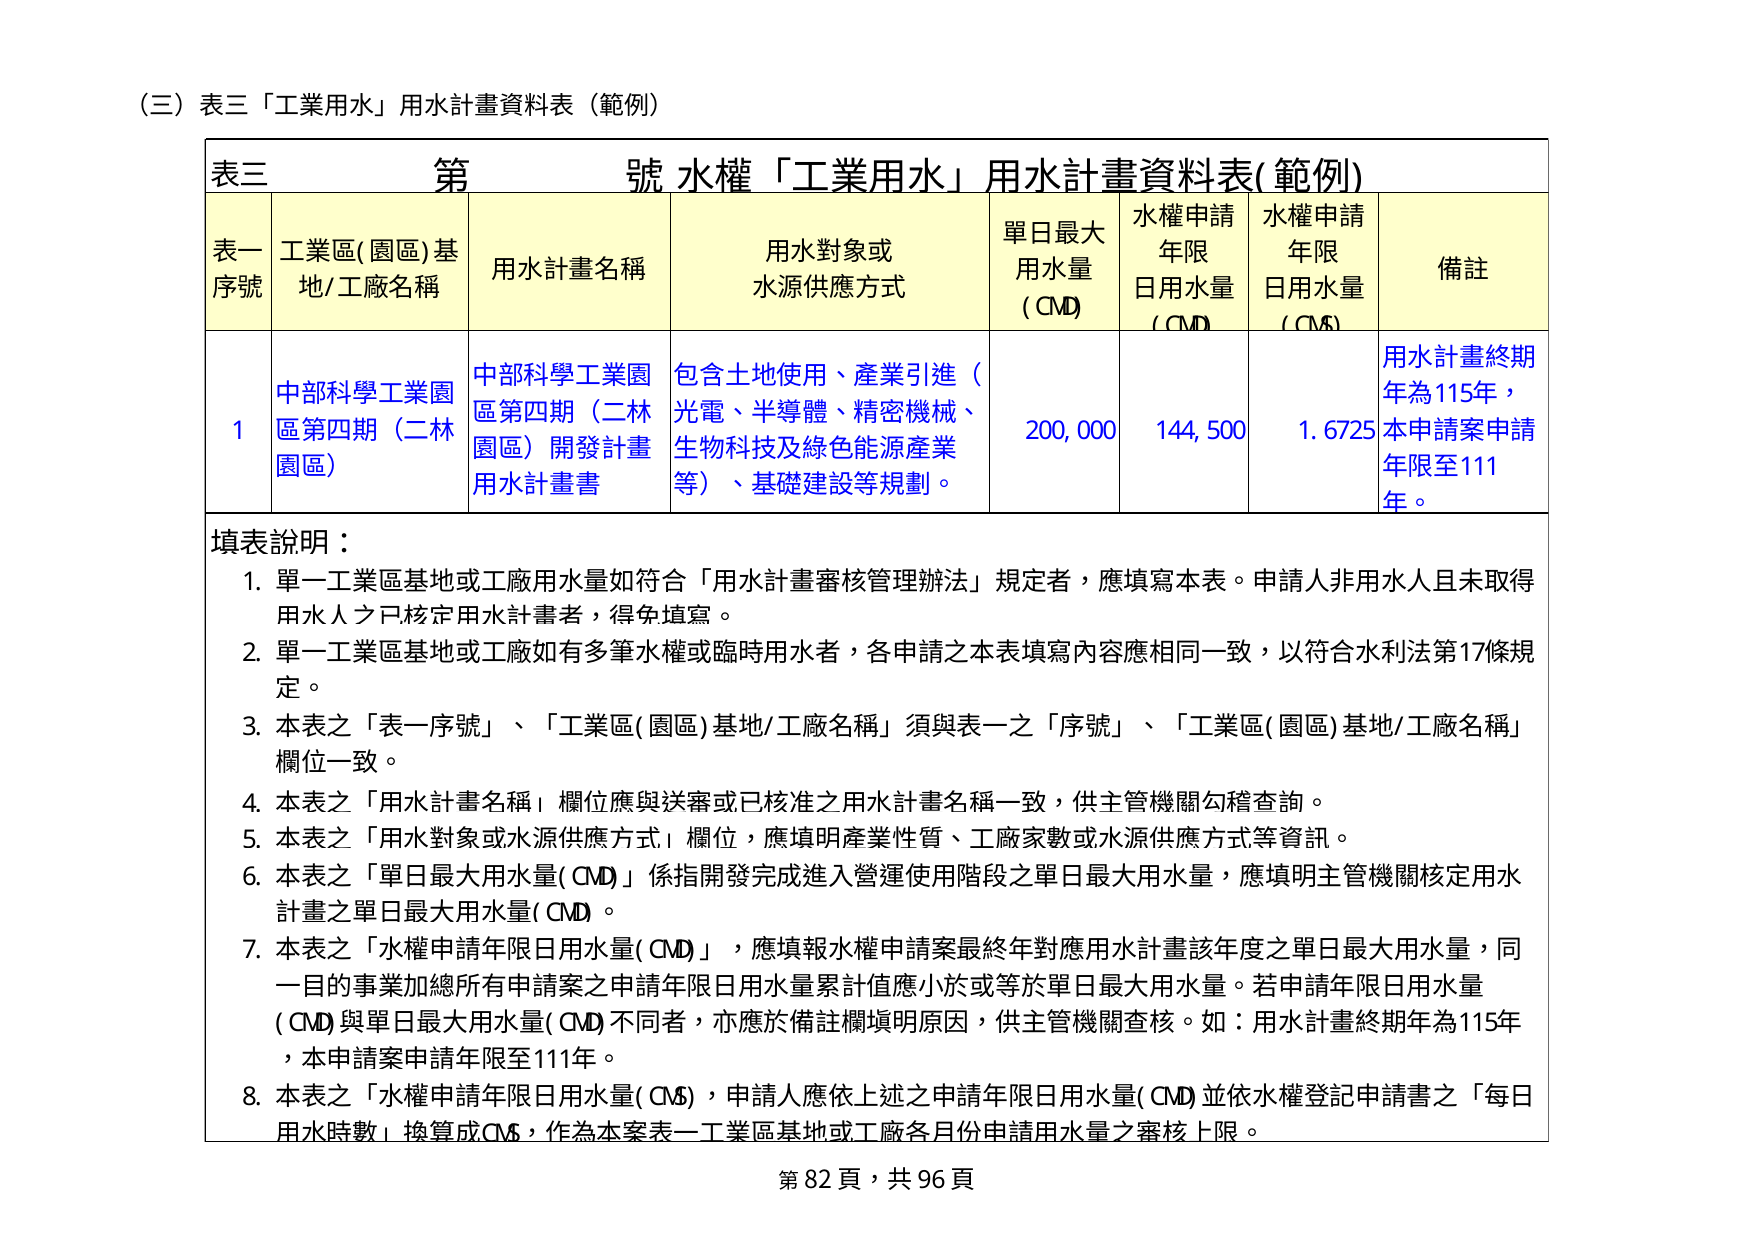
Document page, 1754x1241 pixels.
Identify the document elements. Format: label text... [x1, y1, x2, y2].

subtitle 表三「工業用水」用水計畫資料表（範例） [199, 87, 1679, 122]
